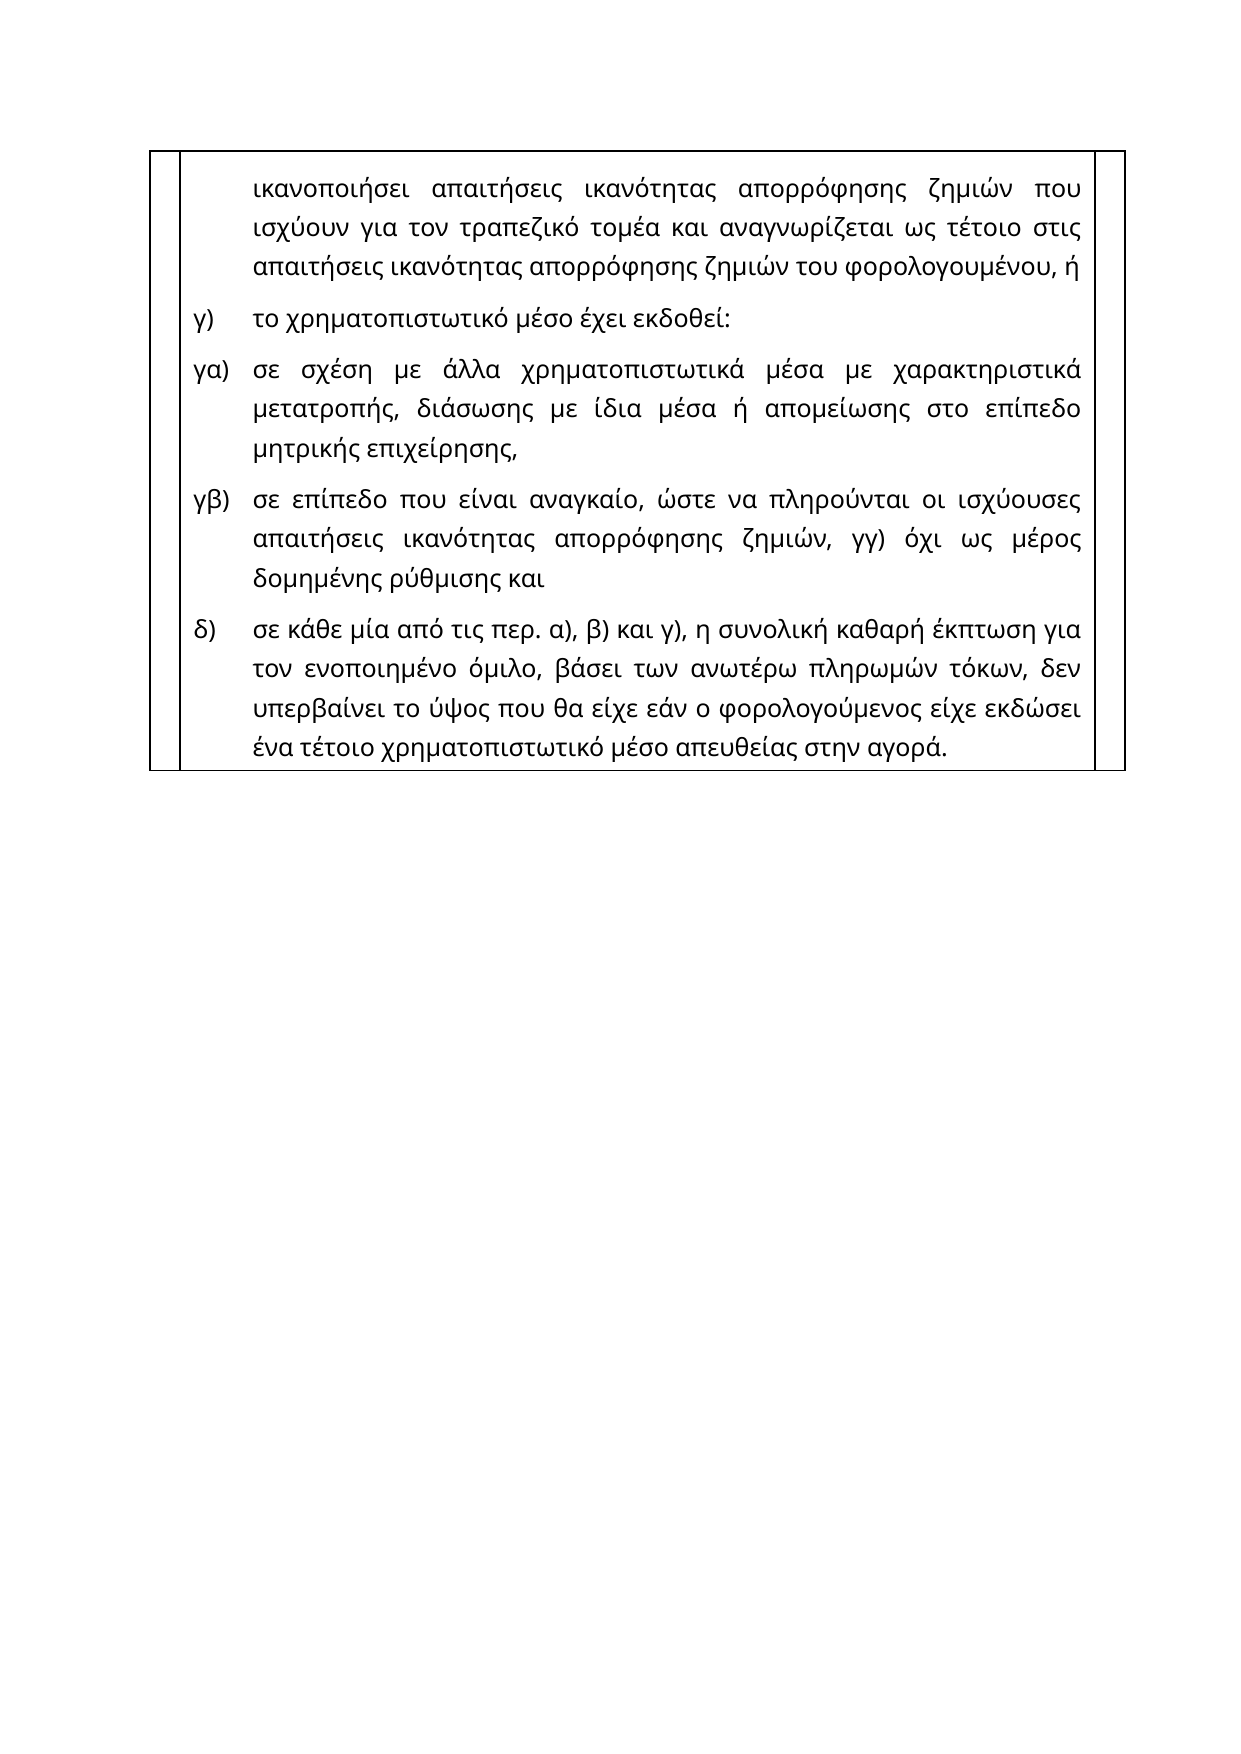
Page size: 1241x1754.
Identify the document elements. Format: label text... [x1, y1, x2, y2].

table_header [1096, 152, 1124, 770]
table_header ικανοποιήσει απαιτήσεις ικανότητας απορρόφησης ζημιών που ισχύουν για τον τραπεζικό τομέα και αναγνωρίζεται ως τέτοιο στις απαιτήσεις ικανότητας απορρόφησης ζημιών του φορολογουμένου, ή γ) το χρηματοπιστωτικό μέσο έχει εκδοθεί: γα) σε σχέση με άλλα χρηματοπιστωτικά μέσα με χαρακτηριστικά μετατροπής, διάσωσης με ίδια μέσα ή απομείωσης στο επίπεδο μητρικής επιχείρησης, γβ) σε επίπεδο που είναι αναγκαίο, ώστε να πληρούνται οι ισχύουσες απαιτήσεις ικανότητας απορρόφησης ζημιών, γγ) όχι ως μέρος δομημένης ρύθμισης και δ) σε κάθε μία από τις περ. α), β) και γ), η συνολική καθαρή έκπτωση για τον ενοποιημένο όμιλο, βάσει των ανωτέρω πληρωμών τόκων, δεν υπερβαίνει το ύψος που θα είχε εάν ο φορολογούμενος είχε εκδώσει ένα τέτοιο χρηματοπιστωτικό μέσο απευθείας στην αγορά. [181, 152, 1094, 770]
table_header [151, 152, 179, 770]
